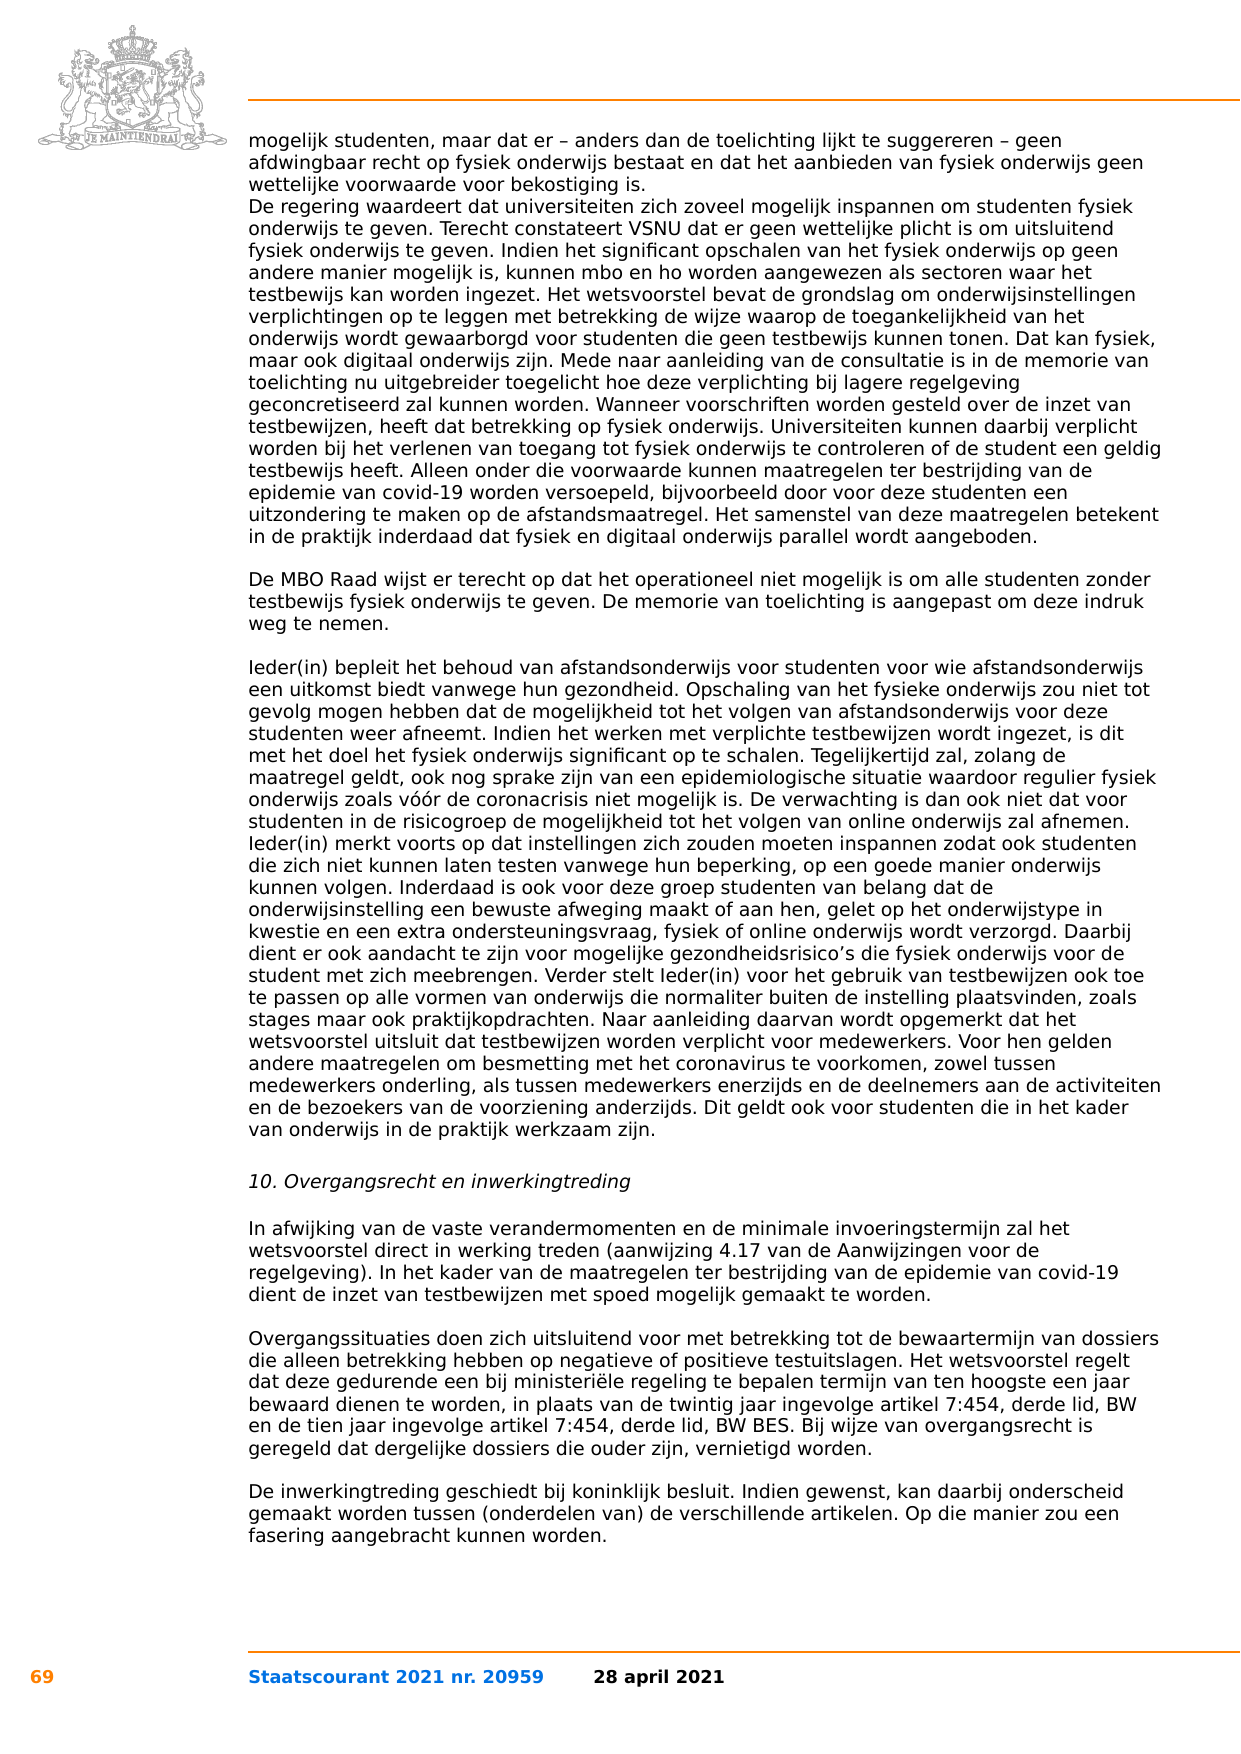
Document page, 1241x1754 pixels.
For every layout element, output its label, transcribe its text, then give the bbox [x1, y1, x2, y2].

picture [38, 25, 227, 150]
text Overgangssituaties doen zich uitsluitend voor met betrekking tot de bewaartermijn van dossiers die alleen betrekking hebben op negatieve of positieve testuitslagen. Het wetsvoorstel regelt dat deze gedurende een bij ministeriële regeling te bepalen termijn van ten hoogste een jaar bewaard dienen te worden, in plaats van de twintig jaar ingevolge artikel 7:454, derde lid, BW en de tien jaar ingevolge artikel 7:454, derde lid, BW BES. Bij wijze van overgangsrecht is geregeld dat dergelijke dossiers die ouder zijn, vernietigd worden. [248, 1327, 1163, 1459]
text De MBO Raad wijst er terecht op dat het operationeel niet mogelijk is om alle studenten zonder testbewijs fysiek onderwijs te geven. De memorie van toelichting is aangepast om deze indruk weg te nemen. [248, 569, 1163, 635]
text mogelijk studenten, maar dat er – anders dan de toelichting lijkt te suggereren – geen afdwingbaar recht op fysiek onderwijs bestaat en dat het aanbieden van fysiek onderwijs geen wettelijke voorwaarde voor bekostiging is. [248, 130, 1163, 196]
text In afwijking van de vaste verandermomenten en de minimale invoeringstermijn zal het wetsvoorstel direct in werking treden (aanwijzing 4.17 van de Aanwijzingen voor de regelgeving). In het kader van de maatregelen ter bestrijding van de epidemie van covid-19 dient de inzet van testbewijzen met spoed mogelijk gemaakt te worden. [248, 1218, 1163, 1306]
text De inwerkingtreding geschiedt bij koninklijk besluit. Indien gewenst, kan daarbij onderscheid gemaakt worden tussen (onderdelen van) de verschillende artikelen. Op die manier zou een fasering aangebracht kunnen worden. [248, 1481, 1163, 1547]
text Ieder(in) bepleit het behoud van afstandsonderwijs voor studenten voor wie afstandsonderwijs een uitkomst biedt vanwege hun gezondheid. Opschaling van het fysieke onderwijs zou niet tot gevolg mogen hebben dat de mogelijkheid tot het volgen van afstandsonderwijs voor deze studenten weer afneemt. Indien het werken met verplichte testbewijzen wordt ingezet, is dit met het doel het fysiek onderwijs significant op te schalen. Tegelijkertijd zal, zolang de maatregel geldt, ook nog sprake zijn van een epidemiologische situatie waardoor regulier fysiek onderwijs zoals vóór de coronacrisis niet mogelijk is. De verwachting is dan ook niet dat voor studenten in de risicogroep de mogelijkheid tot het volgen van online onderwijs zal afnemen. [248, 657, 1163, 833]
text Ieder(in) merkt voorts op dat instellingen zich zouden moeten inspannen zodat ook studenten die zich niet kunnen laten testen vanwege hun beperking, op een goede manier onderwijs kunnen volgen. Inderdaad is ook voor deze groep studenten van belang dat de onderwijsinstelling een bewuste afweging maakt of aan hen, gelet op het onderwijstype in kwestie en een extra ondersteuningsvraag, fysiek of online onderwijs wordt verzorgd. Daarbij dient er ook aandacht te zijn voor mogelijke gezondheidsrisico’s die fysiek onderwijs voor de student met zich meebrengen. Verder stelt Ieder(in) voor het gebruik van testbewijzen ook toe te passen op alle vormen van onderwijs die normaliter buiten de instelling plaatsvinden, zoals stages maar ook praktijkopdrachten. Naar aanleiding daarvan wordt opgemerkt dat het wetsvoorstel uitsluit dat testbewijzen worden verplicht voor medewerkers. Voor hen gelden andere maatregelen om besmetting met het coronavirus te voorkomen, zowel tussen medewerkers onderling, als tussen medewerkers enerzijds en de deelnemers aan de activiteiten en de bezoekers van de voorziening anderzijds. Dit geldt ook voor studenten die in het kader van onderwijs in de praktijk werkzaam zijn. [248, 833, 1163, 1141]
subtitle 10. Overgangsrecht en inwerkingtreding [248, 1171, 1163, 1193]
text De regering waardeert dat universiteiten zich zoveel mogelijk inspannen om studenten fysiek onderwijs te geven. Terecht constateert VSNU dat er geen wettelijke plicht is om uitsluitend fysiek onderwijs te geven. Indien het significant opschalen van het fysiek onderwijs op geen andere manier mogelijk is, kunnen mbo en ho worden aangewezen als sectoren waar het testbewijs kan worden ingezet. Het wetsvoorstel bevat de grondslag om onderwijsinstellingen verplichtingen op te leggen met betrekking de wijze waarop de toegankelijkheid van het onderwijs wordt gewaarborgd voor studenten die geen testbewijs kunnen tonen. Dat kan fysiek, maar ook digitaal onderwijs zijn. Mede naar aanleiding van de consultatie is in de memorie van toelichting nu uitgebreider toegelicht hoe deze verplichting bij lagere regelgeving geconcretiseerd zal kunnen worden. Wanneer voorschriften worden gesteld over de inzet van testbewijzen, heeft dat betrekking op fysiek onderwijs. Universiteiten kunnen daarbij verplicht worden bij het verlenen van toegang tot fysiek onderwijs te controleren of de student een geldig testbewijs heeft. Alleen onder die voorwaarde kunnen maatregelen ter bestrijding van de epidemie van covid-19 worden versoepeld, bijvoorbeeld door voor deze studenten een uitzondering te maken op de afstandsmaatregel. Het samenstel van deze maatregelen betekent in de praktijk inderdaad dat fysiek en digitaal onderwijs parallel wordt aangeboden. [248, 196, 1163, 547]
